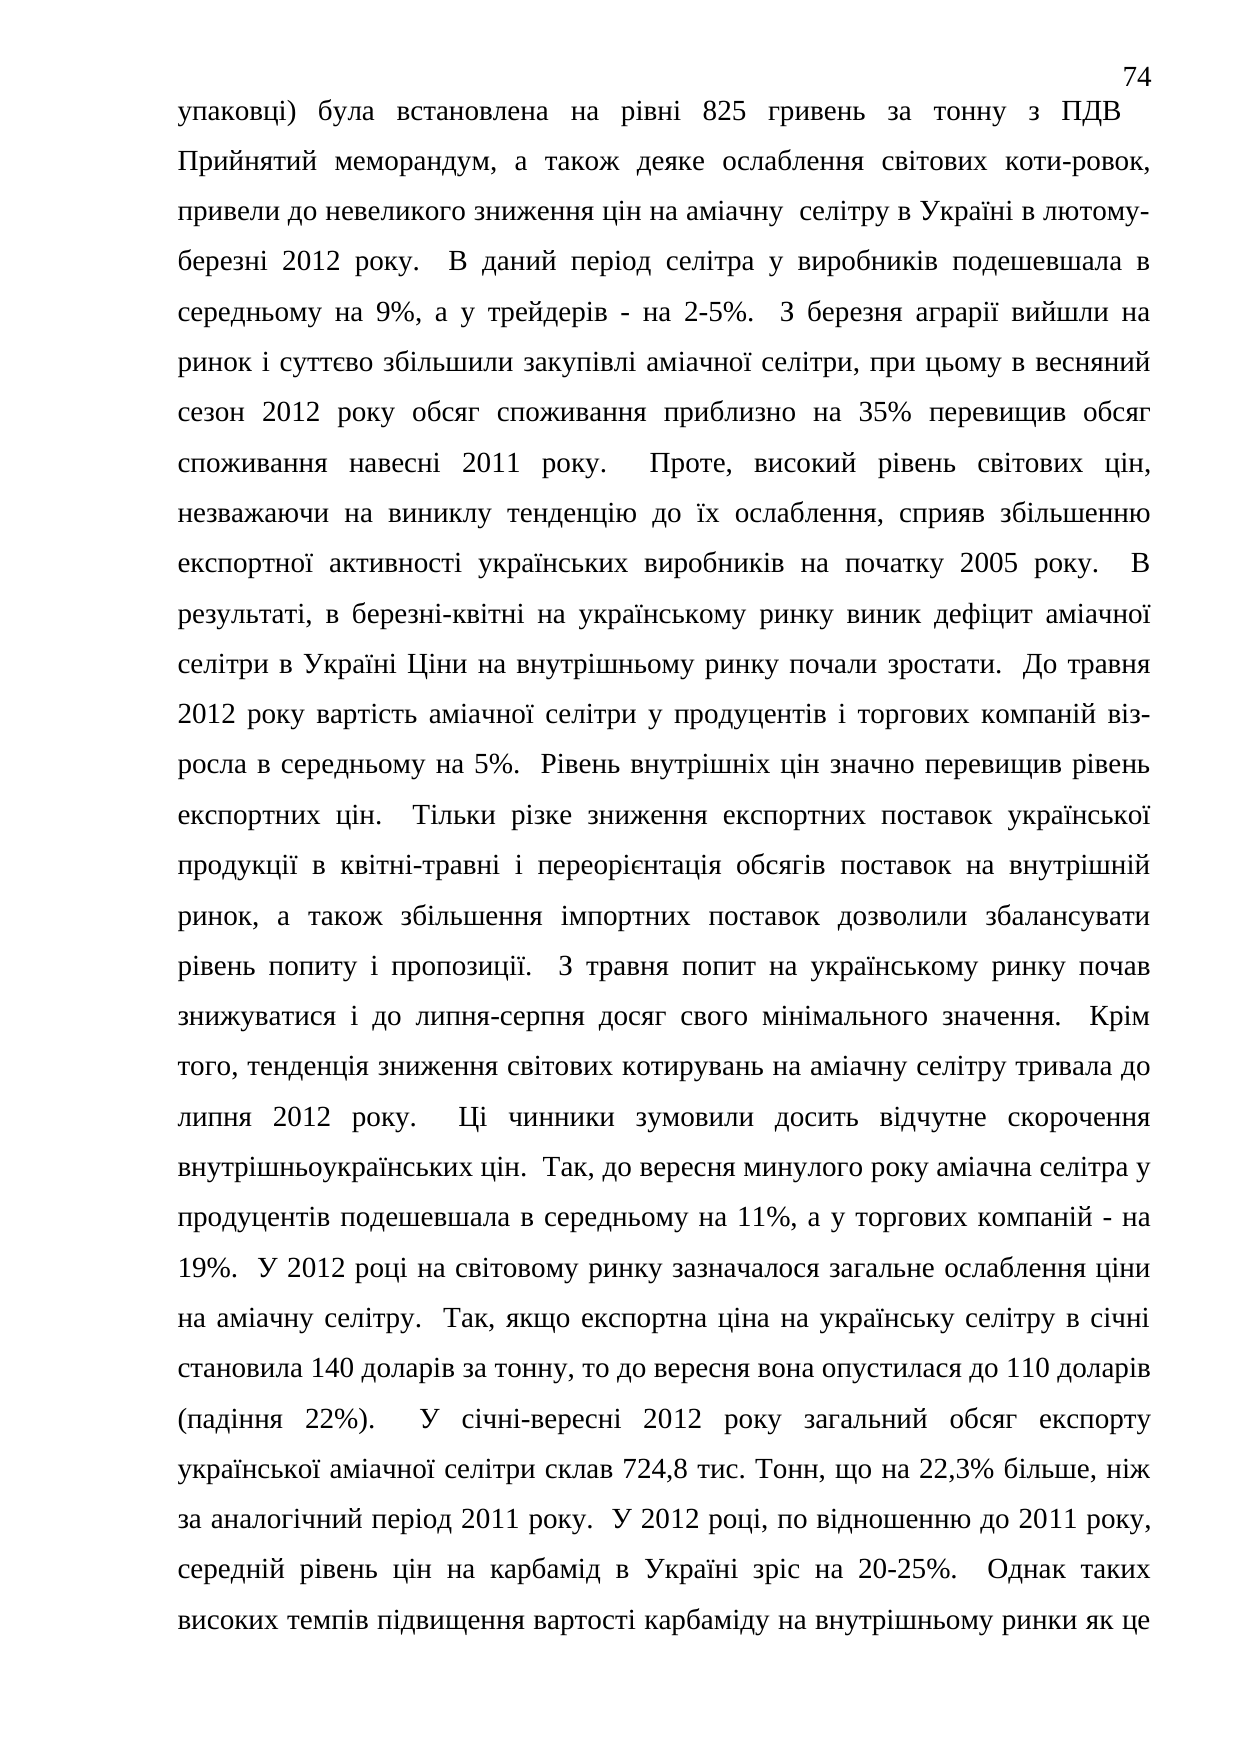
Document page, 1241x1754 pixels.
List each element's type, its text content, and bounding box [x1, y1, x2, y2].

text упаковці) була встановлена ​​на рівні 825 гривень за тонну з ПДВ Прийнятий меморандум, а також деяке ослаблення світових коти-ровок, привели до невеликого зниження цін на аміачну селітру в Україні в лютому-березні 2012 року. В даний період селітра у виробників подешевшала в середньому на 9%, а у трейдерів - на 2-5%. З березня аграрії вийшли на ринок і суттєво збільшили закупівлі аміачної селітри, при цьому в весняний сезон 2012 року обсяг споживання приблизно на 35% перевищив обсяг споживання навесні 2011 року. Проте, високий рівень світових цін, незважаючи на виниклу тенденцію до їх ослаблення, сприяв збільшенню експортної активності українських виробників на початку 2005 року. В результаті, в березні-квітні на українському ринку виник дефіцит аміачної селітри в Україні Ціни на внутрішньому ринку почали зростати. До травня 2012 року вартість аміачної селітри у продуцентів і торгових компаній віз-росла в середньому на 5%. Рівень внутрішніх цін значно перевищив рівень експортних цін. Тільки різке зниження експортних поставок української продукції в квітні-травні і переорієнтація обсягів поставок на внутрішній ринок, а також збільшення імпортних поставок дозволили збалансувати рівень попиту і пропозиції. З травня попит на українському ринку почав знижуватися і до липня-серпня досяг свого мінімального значення. Крім того, тенденція зниження світових котирувань на аміачну селітру тривала до липня 2012 року. Ці чинники зумовили досить відчутне скорочення внутрішньоукраїнських цін. Так, до вересня минулого року аміачна селітра у продуцентів подешевшала в середньому на 11%, а у торгових компаній - на 19%. У 2012 році на світовому ринку зазначалося загальне ослаблення ціни на аміачну селітру. Так, якщо експортна ціна на українську селітру в січні становила 140 доларів за тонну, то до вересня вона опустилася до 110 доларів (падіння 22%). У січні-вересні 2012 року загальний обсяг експорту української аміачної селітри склав 724,8 тис. Тонн, що на 22,3% більше, ніж за аналогічний період 2011 року. У 2012 році, по відношенню до 2011 року, середній рівень цін на карбамід в Україні зріс на 20-25%. Однак таких високих темпів підвищення вартості карбаміду на внутрішньому ринки як це [177, 93, 1152, 1636]
